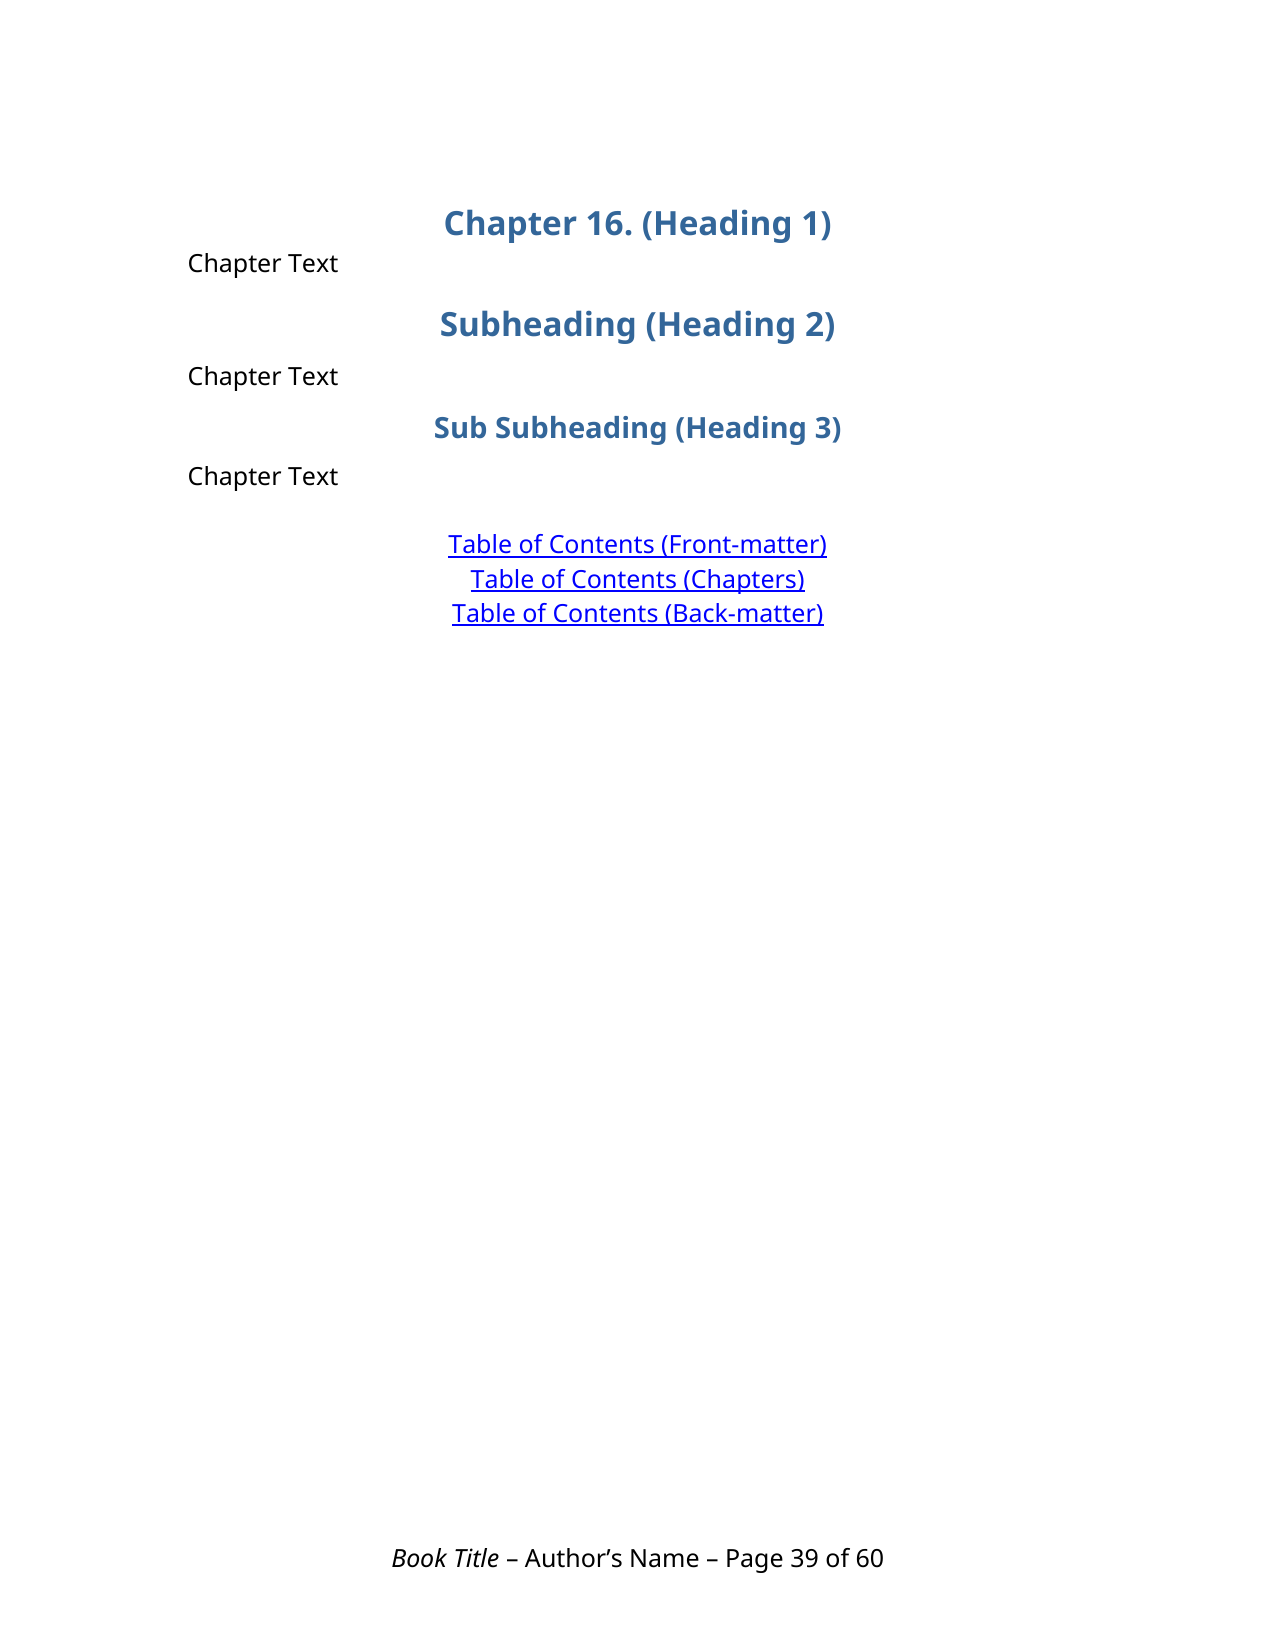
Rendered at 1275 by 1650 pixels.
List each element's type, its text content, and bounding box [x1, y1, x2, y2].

subtitle Subheading (Heading 2) [187, 300, 1087, 346]
subtitle Sub Subheading (Heading 3) [187, 407, 1087, 447]
text Chapter Text [187, 459, 1087, 493]
text Chapter Text [187, 358, 1087, 392]
text Table of Contents (Front-matter) [187, 527, 1087, 561]
subtitle Chapter 16. (Heading 1) [187, 200, 1087, 245]
text Chapter Text [187, 245, 1087, 279]
text Table of Contents (Chapters) [187, 561, 1087, 595]
text Table of Contents (Back-matter) [187, 595, 1087, 629]
